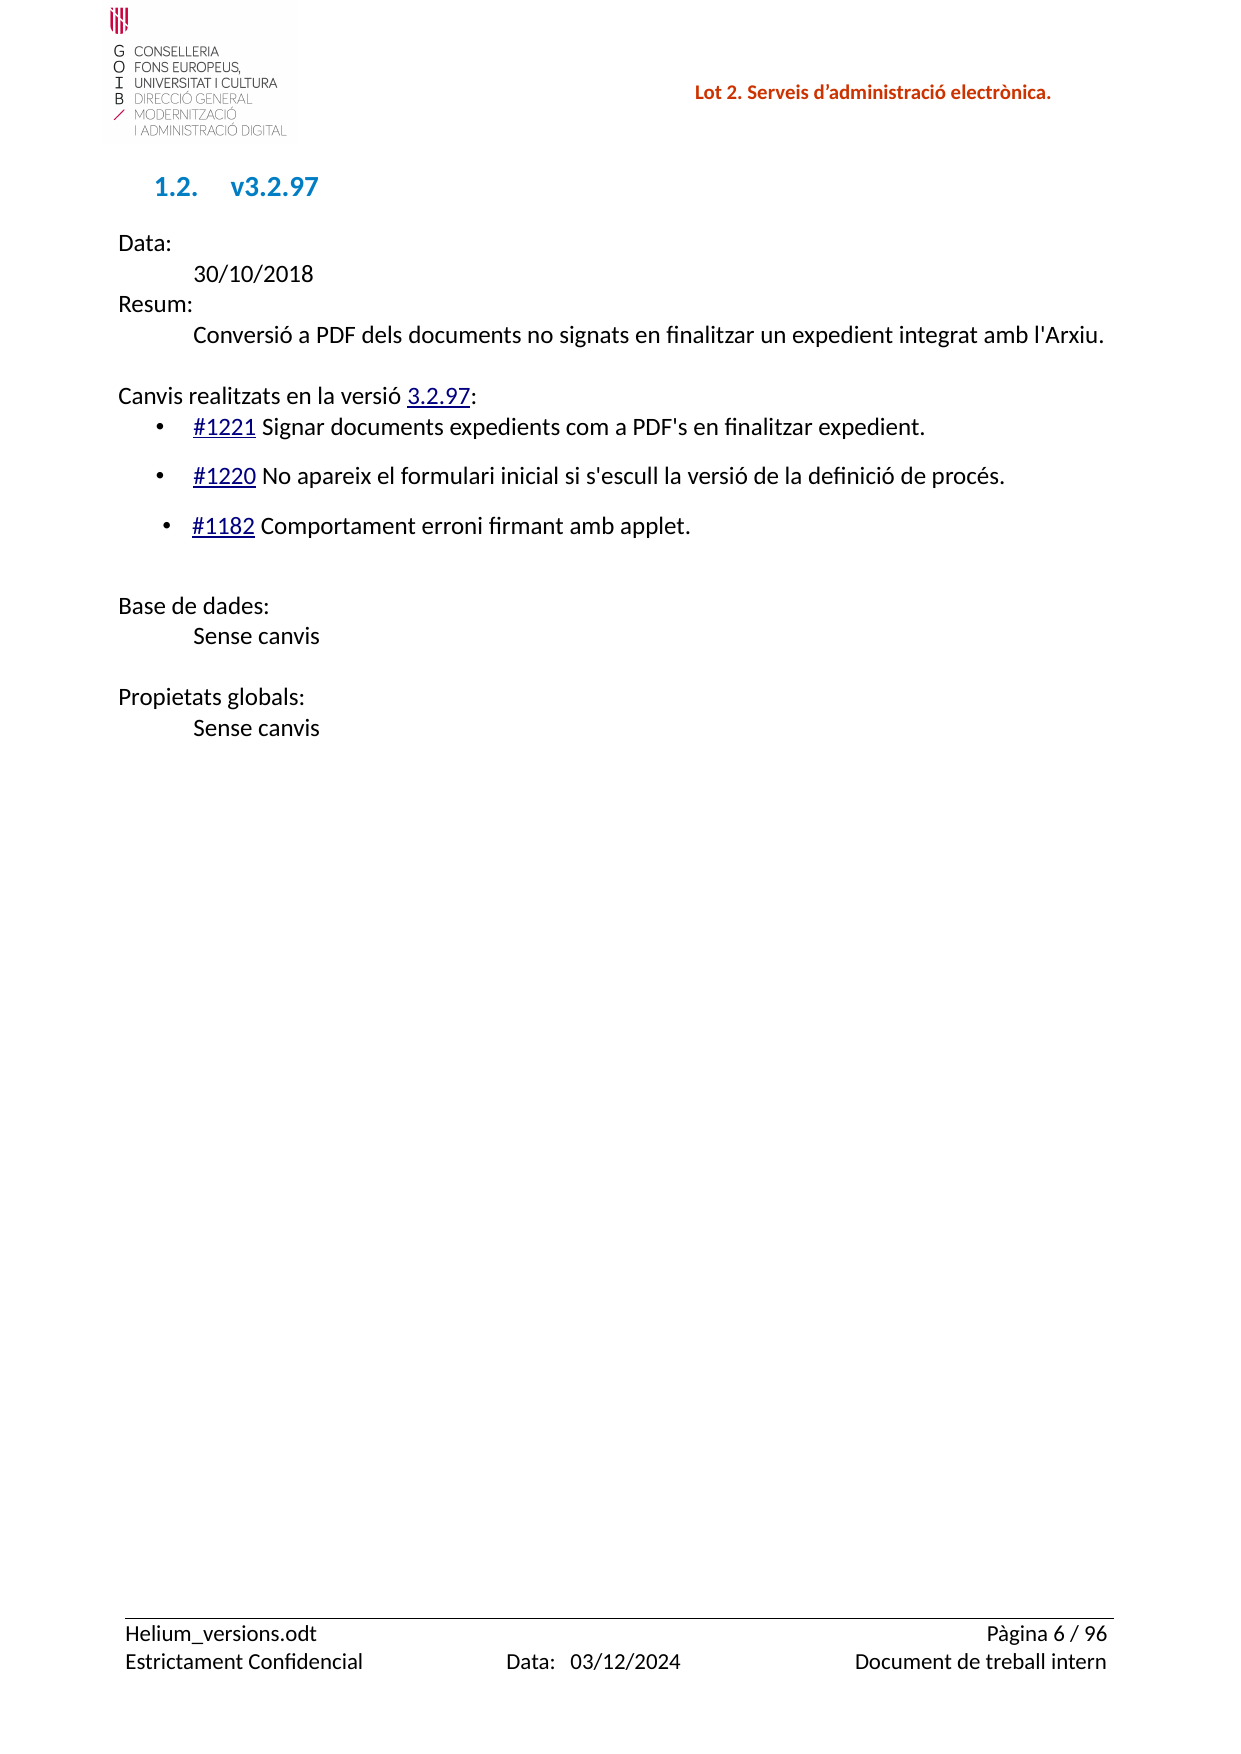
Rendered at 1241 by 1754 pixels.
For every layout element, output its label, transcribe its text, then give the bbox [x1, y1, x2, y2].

text Propietats globals: [118, 682, 1122, 712]
list #1220 No apareix el formulari inicial si s'escull la versió de la definició de procés. [156, 460, 1122, 491]
text 30/10/2018 [118, 258, 1122, 289]
picture [100, 0, 297, 144]
text Sense canvis [118, 621, 1122, 651]
text Data: [118, 228, 1122, 258]
text Resum: [118, 289, 1122, 319]
text Base de dades: [118, 590, 1122, 621]
list #1182 Comportament erroni firmant amb applet. [162, 510, 1122, 540]
text Conversió a PDF dels documents no signats en finalitzar un expedient integrat amb l'Arxiu. [118, 319, 1122, 350]
subtitle v3.2.97 [153, 168, 1122, 204]
list #1221 Signar documents expedients com a PDF's en finalitzar expedient. [156, 411, 1122, 441]
text Sense canvis [118, 712, 1122, 743]
text Canvis realitzats en la versió 3.2.97: [118, 380, 1122, 411]
